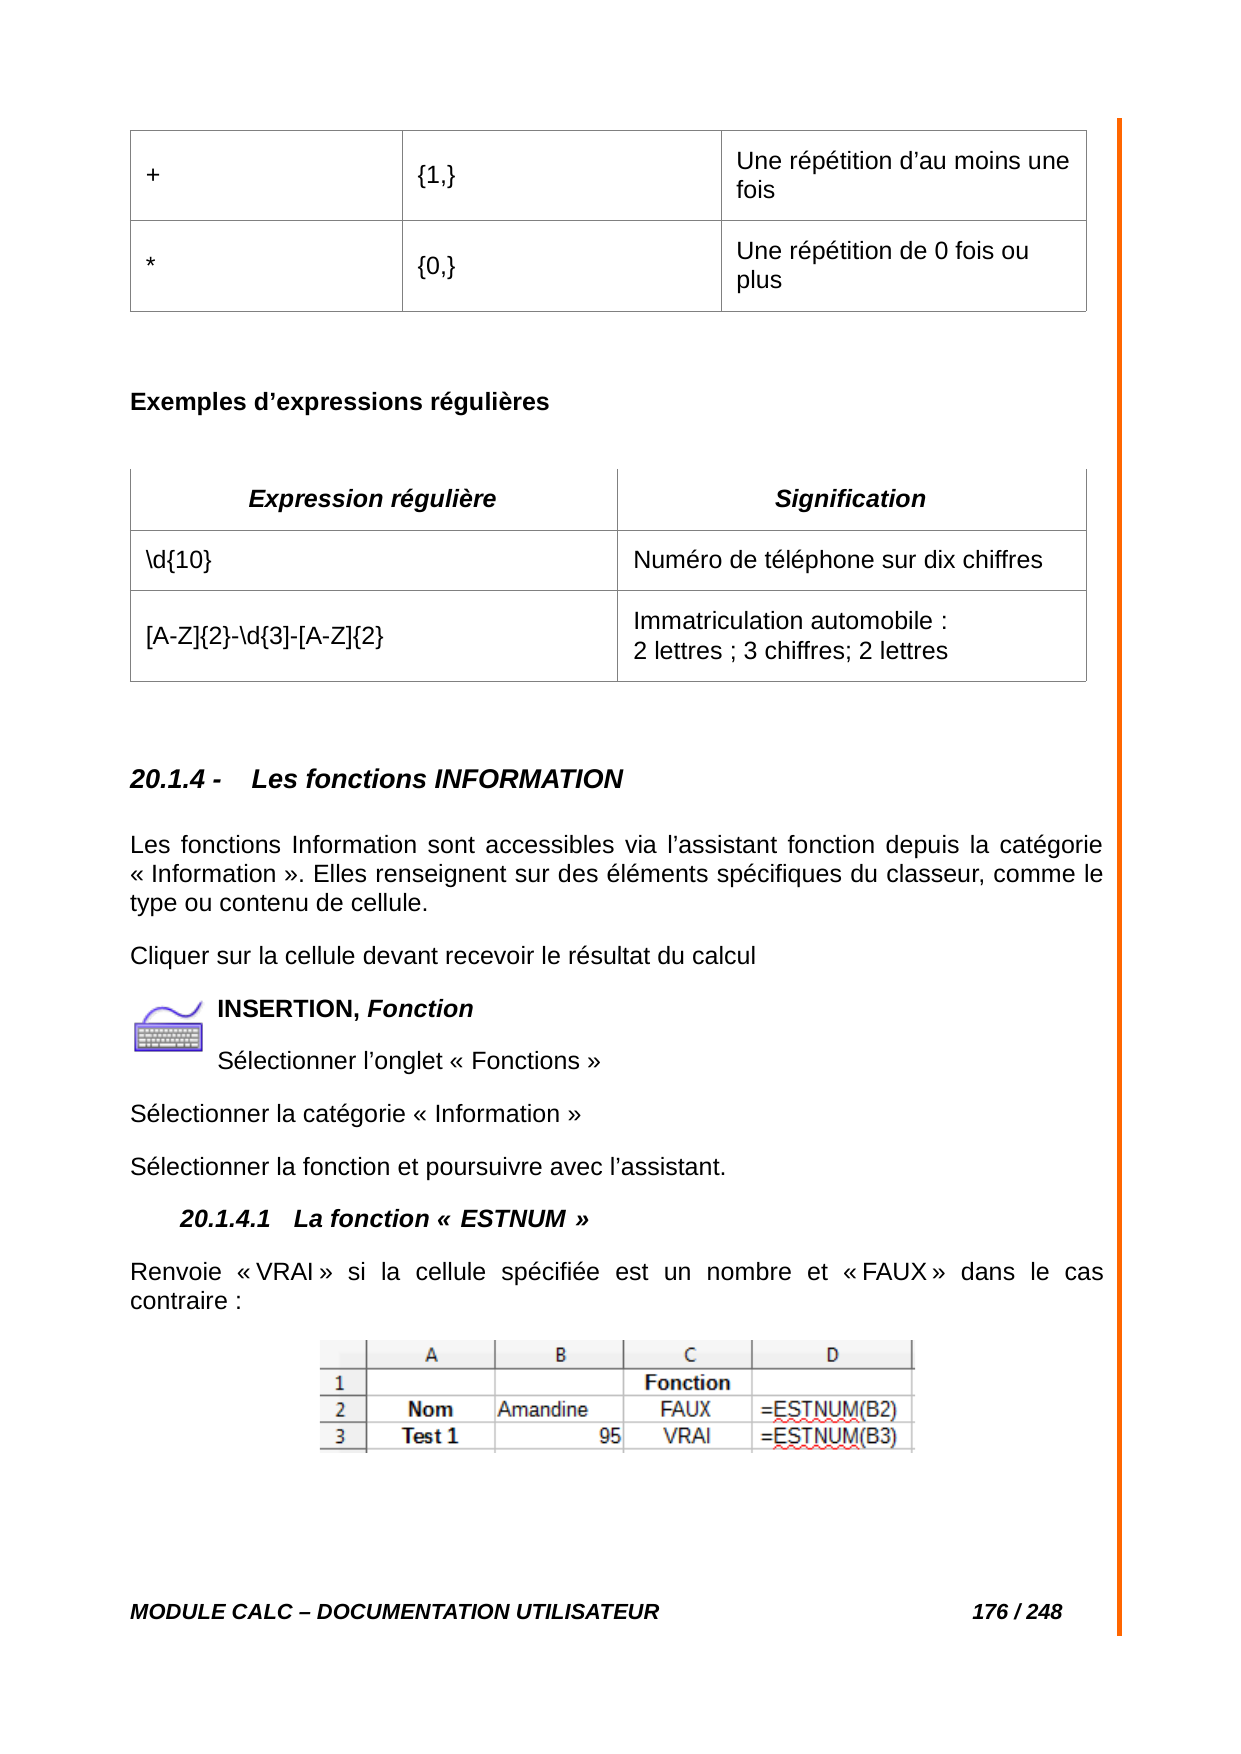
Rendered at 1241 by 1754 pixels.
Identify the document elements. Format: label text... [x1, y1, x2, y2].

text Sélectionner la fonction et poursuivre avec l’assistant. [130, 1152, 1105, 1181]
text Sélectionner l’onglet « Fonctions » [130, 1046, 1105, 1075]
table_cell {1,} [403, 131, 721, 220]
text Sélectionner la catégorie « Information » [130, 1099, 1105, 1128]
table_cell * [131, 221, 402, 311]
table_cell Une répétition de 0 fois ou plus [722, 221, 1086, 311]
table_header Signification [618, 469, 1086, 529]
picture [130, 990, 206, 1066]
text INSERTION, Fonction [206, 993, 1105, 1023]
table_cell Numéro de téléphone sur dix chiffres [618, 531, 1086, 590]
table_header Expression régulière [131, 469, 617, 529]
table_cell Immatriculation automobile : 2 lettres ; 3 chiffres; 2 lettres [618, 591, 1086, 681]
subtitle La fonction « ESTNUM » [180, 1204, 1105, 1233]
text Renvoie « VRAI » si la cellule spécifiée est un nombre et « FAUX » dans le cas contraire : [130, 1257, 1105, 1315]
subtitle Les fonctions INFORMATION [130, 763, 1105, 794]
text Exemples d’expressions régulières [130, 387, 1105, 416]
table_cell Une répétition d’au moins une fois [722, 131, 1086, 220]
table_cell [A-Z]{2}-\d{3]-[A-Z]{2} [131, 591, 617, 681]
text Cliquer sur la cellule devant recevoir le résultat du calcul [130, 941, 1105, 970]
table_cell + [131, 131, 402, 220]
picture [319, 1340, 916, 1453]
table_cell {0,} [403, 221, 721, 311]
table_cell \d{10} [131, 531, 617, 590]
text Les fonctions Information sont accessibles via l’assistant fonction depuis la catégorie « Information ». Elles renseignent sur des éléments spécifiques du classeur, comme le type ou contenu de cellule. [130, 830, 1105, 917]
